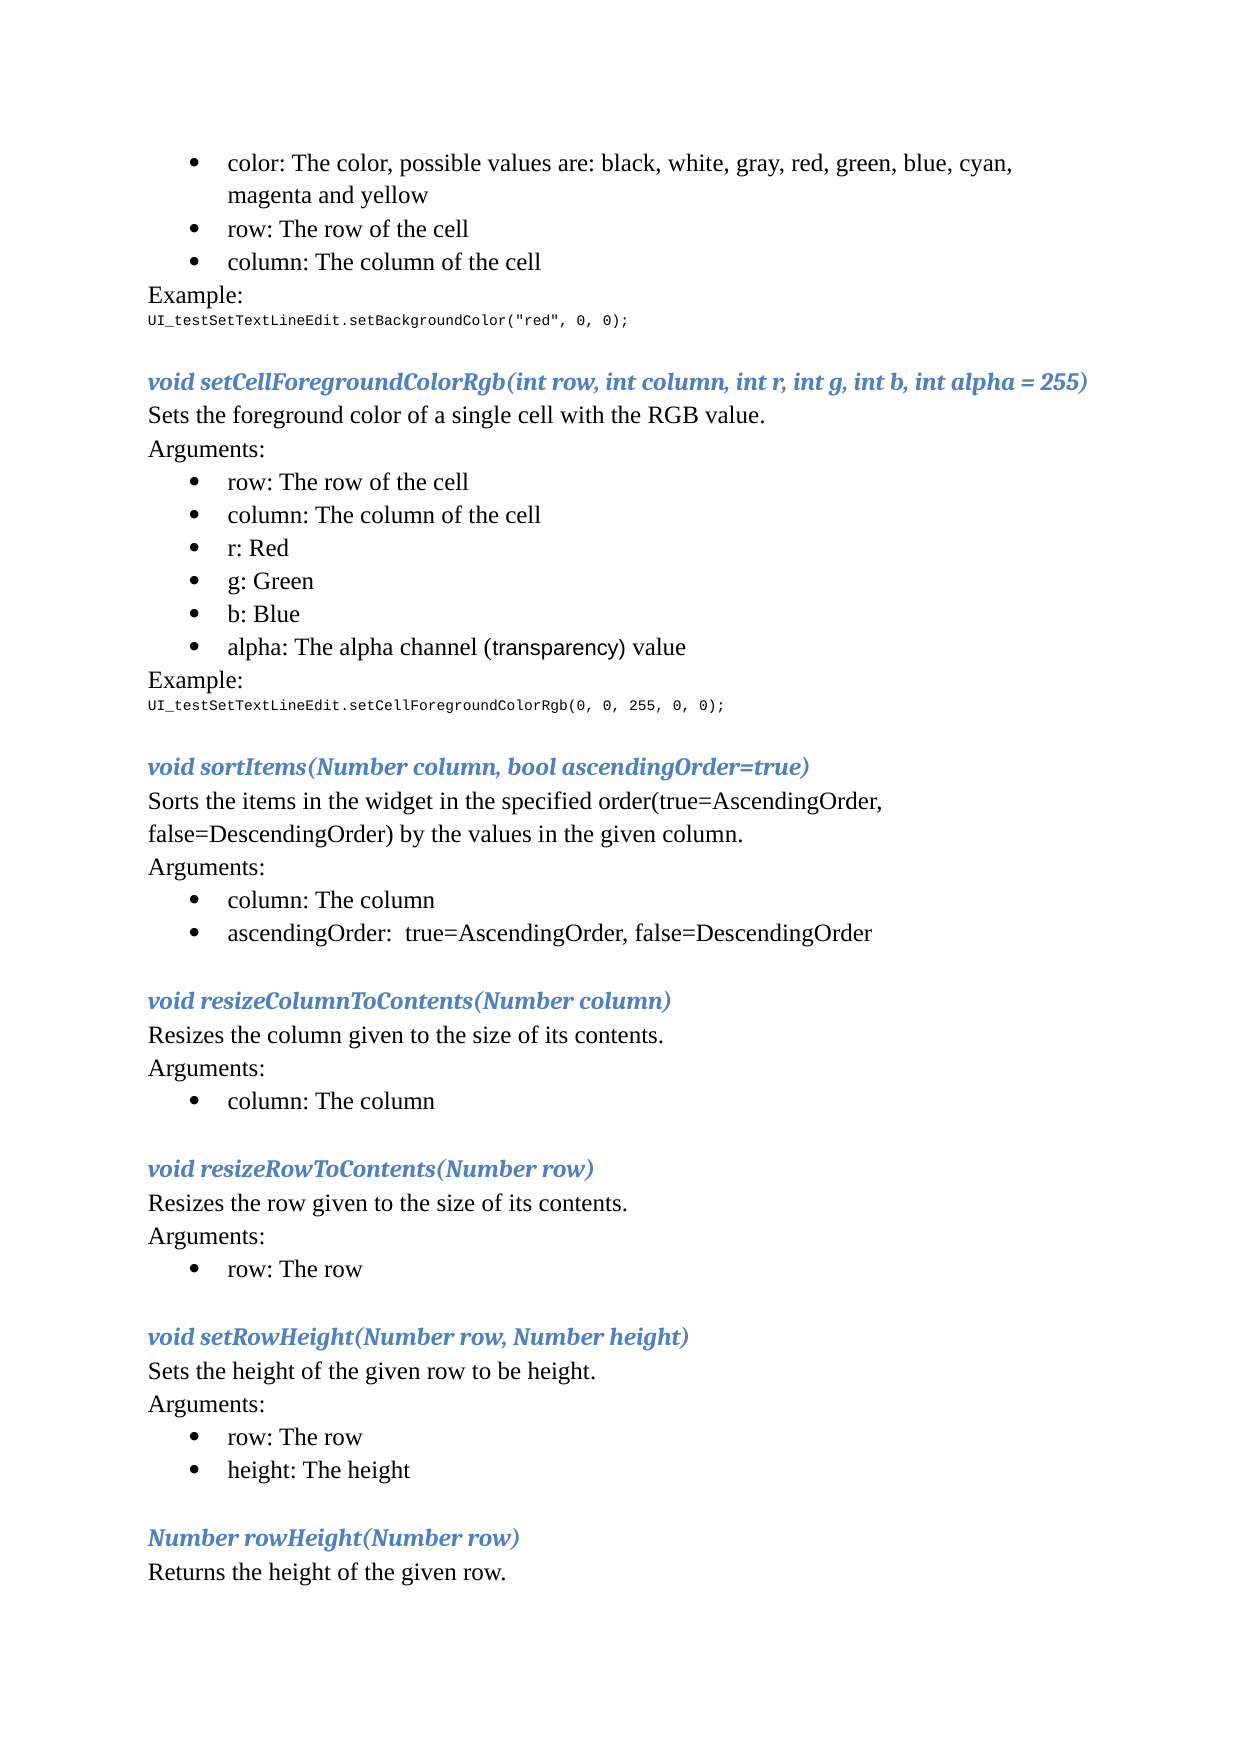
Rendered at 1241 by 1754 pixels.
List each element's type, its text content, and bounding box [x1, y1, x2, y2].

text UI_testSetTextLineEdit.setCellForegroundColorRgb(0, 0, 255, 0, 0); [148, 698, 1093, 714]
text UI_testSetTextLineEdit.setBackgroundColor("red", 0, 0); [148, 313, 1093, 329]
text Resizes the column given to the size of its contents. [148, 1020, 1093, 1048]
text Arguments: [148, 1389, 1093, 1418]
text Arguments: [148, 1053, 1093, 1082]
text Example: [148, 280, 1093, 308]
list row: The row of the cell [190, 467, 1093, 495]
list g: Green [190, 566, 1093, 594]
text Sets the height of the given row to be height. [148, 1356, 1093, 1384]
list ascendingOrder: true=AscendingOrder, false=DescendingOrder [190, 918, 1093, 947]
list r: Red [190, 533, 1093, 561]
list column: The column [190, 1086, 1093, 1114]
text Arguments: [148, 1221, 1093, 1249]
text Arguments: [148, 852, 1093, 881]
subtitle void resizeColumnToContents(Number column) [148, 987, 1093, 1016]
subtitle void resizeRowToContents(Number row) [148, 1155, 1093, 1183]
text Sets the foreground color of a single cell with the RGB value. [148, 401, 1093, 429]
text Example: [148, 665, 1093, 693]
list b: Blue [190, 599, 1093, 627]
list column: The column [190, 885, 1093, 913]
subtitle Number rowHeight(Number row) [148, 1524, 1093, 1553]
list row: The row [190, 1254, 1093, 1283]
subtitle void sortItems(Number column, bool ascendingOrder=true) [148, 753, 1093, 781]
text Resizes the row given to the size of its contents. [148, 1188, 1093, 1217]
list column: The column of the cell [190, 247, 1093, 275]
list column: The column of the cell [190, 500, 1093, 528]
list row: The row of the cell [190, 214, 1093, 242]
list height: The height [190, 1455, 1093, 1484]
list color: The color, possible values are: black, white, gray, red, green, blue, cyan, magenta and yellow [190, 148, 1093, 209]
text Returns the height of the given row. [148, 1557, 1093, 1586]
list row: The row [190, 1422, 1093, 1451]
text Arguments: [148, 434, 1093, 462]
subtitle void setRowHeight(Number row, Number height) [148, 1323, 1093, 1352]
subtitle void setCellForegroundColorRgb(int row, int column, int r, int g, int b, int alpha = 255) [148, 368, 1093, 396]
text Sorts the items in the widget in the specified order(true=AscendingOrder, false=DescendingOrder) by the values in the given column. [148, 786, 1093, 847]
list alpha: The alpha channel (transparency) value [190, 632, 1093, 661]
